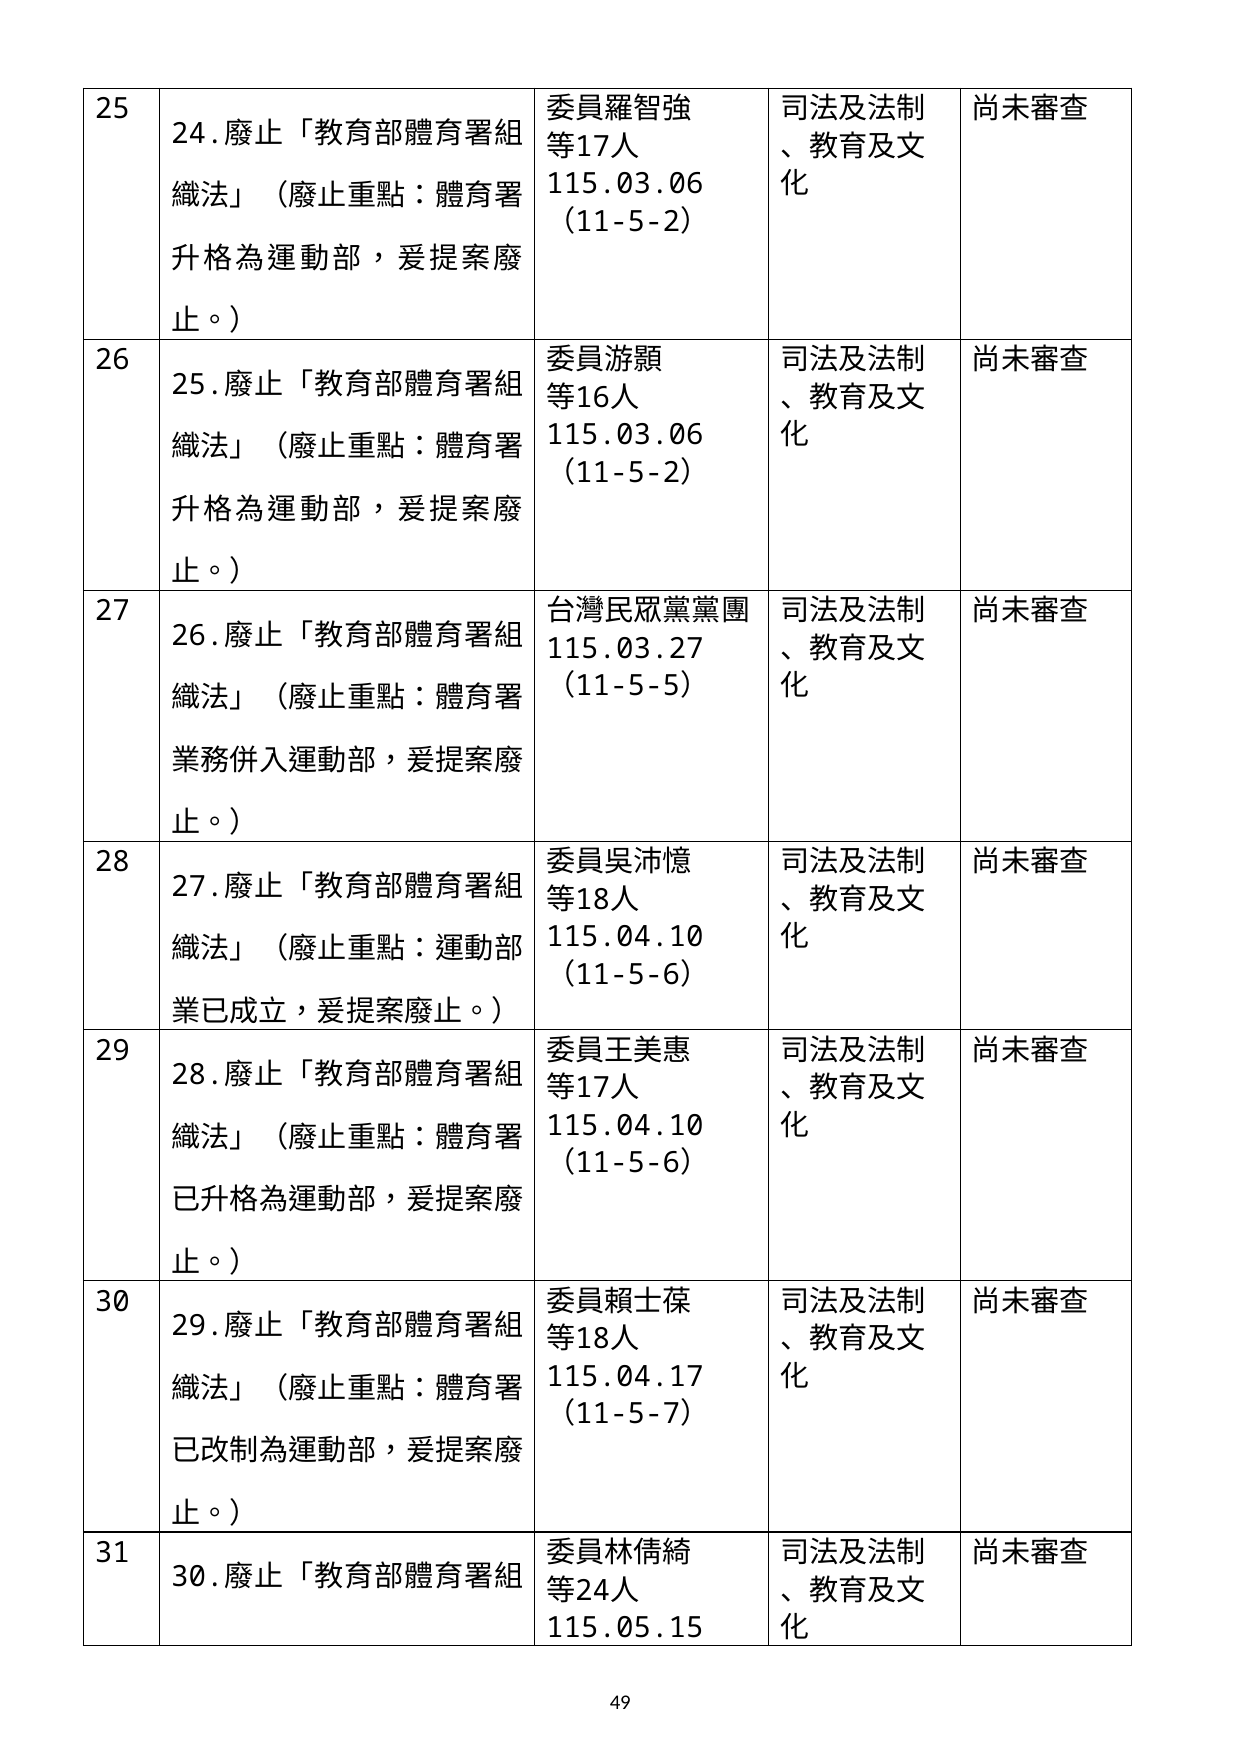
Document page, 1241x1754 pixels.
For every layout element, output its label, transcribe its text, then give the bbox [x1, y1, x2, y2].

table_cell 30 [84, 1281, 159, 1531]
table_cell 司法及法制、教育及文化 [769, 1030, 960, 1280]
table_cell 尚未審查 [961, 591, 1131, 841]
table_cell 司法及法制、教育及文化 [769, 1281, 960, 1531]
table_cell 24.廢止「教育部體育署組織法」（廢止重點：體育署升格為運動部，爰提案廢止。） [160, 89, 534, 339]
table_cell 28.廢止「教育部體育署組織法」（廢止重點：體育署已升格為運動部，爰提案廢止。） [160, 1030, 534, 1280]
table_cell 26.廢止「教育部體育署組織法」（廢止重點：體育署業務併入運動部，爰提案廢止。） [160, 591, 534, 841]
table_cell 尚未審查 [961, 1030, 1131, 1280]
table_cell 31 [84, 1533, 159, 1645]
table_cell 司法及法制、教育及文化 [769, 1533, 960, 1645]
table_cell 委員王美惠 等17人 115.04.10 （11-5-6） [535, 1030, 768, 1280]
table_cell 29 [84, 1030, 159, 1280]
table_cell 尚未審查 [961, 842, 1131, 1029]
table_cell 26 [84, 340, 159, 590]
table_cell 尚未審查 [961, 1533, 1131, 1645]
table_cell 委員林倩綺 等24人 115.05.15 [535, 1533, 768, 1645]
table_cell 司法及法制、教育及文化 [769, 340, 960, 590]
table_cell 30.廢止「教育部體育署組 [160, 1533, 534, 1645]
table_cell 25.廢止「教育部體育署組織法」（廢止重點：體育署升格為運動部，爰提案廢止。） [160, 340, 534, 590]
table_cell 尚未審查 [961, 89, 1131, 339]
table_cell 司法及法制、教育及文化 [769, 591, 960, 841]
table_cell 委員賴士葆 等18人 115.04.17 （11-5-7） [535, 1281, 768, 1531]
table_cell 尚未審查 [961, 1281, 1131, 1531]
table_cell 司法及法制、教育及文化 [769, 842, 960, 1029]
table_cell 27 [84, 591, 159, 841]
table_cell 台灣民眾黨黨團 115.03.27 （11-5-5） [535, 591, 768, 841]
table_cell 25 [84, 89, 159, 339]
table_cell 尚未審查 [961, 340, 1131, 590]
table_cell 司法及法制、教育及文化 [769, 89, 960, 339]
table_cell 28 [84, 842, 159, 1029]
table_cell 委員吳沛憶 等18人 115.04.10 （11-5-6） [535, 842, 768, 1029]
table_cell 29.廢止「教育部體育署組織法」（廢止重點：體育署已改制為運動部，爰提案廢止。） [160, 1281, 534, 1531]
table_cell 委員游顥 等16人 115.03.06 （11-5-2） [535, 340, 768, 590]
table_cell 委員羅智強 等17人 115.03.06 （11-5-2） [535, 89, 768, 339]
table_cell 27.廢止「教育部體育署組織法」（廢止重點：運動部業已成立，爰提案廢止。） [160, 842, 534, 1029]
